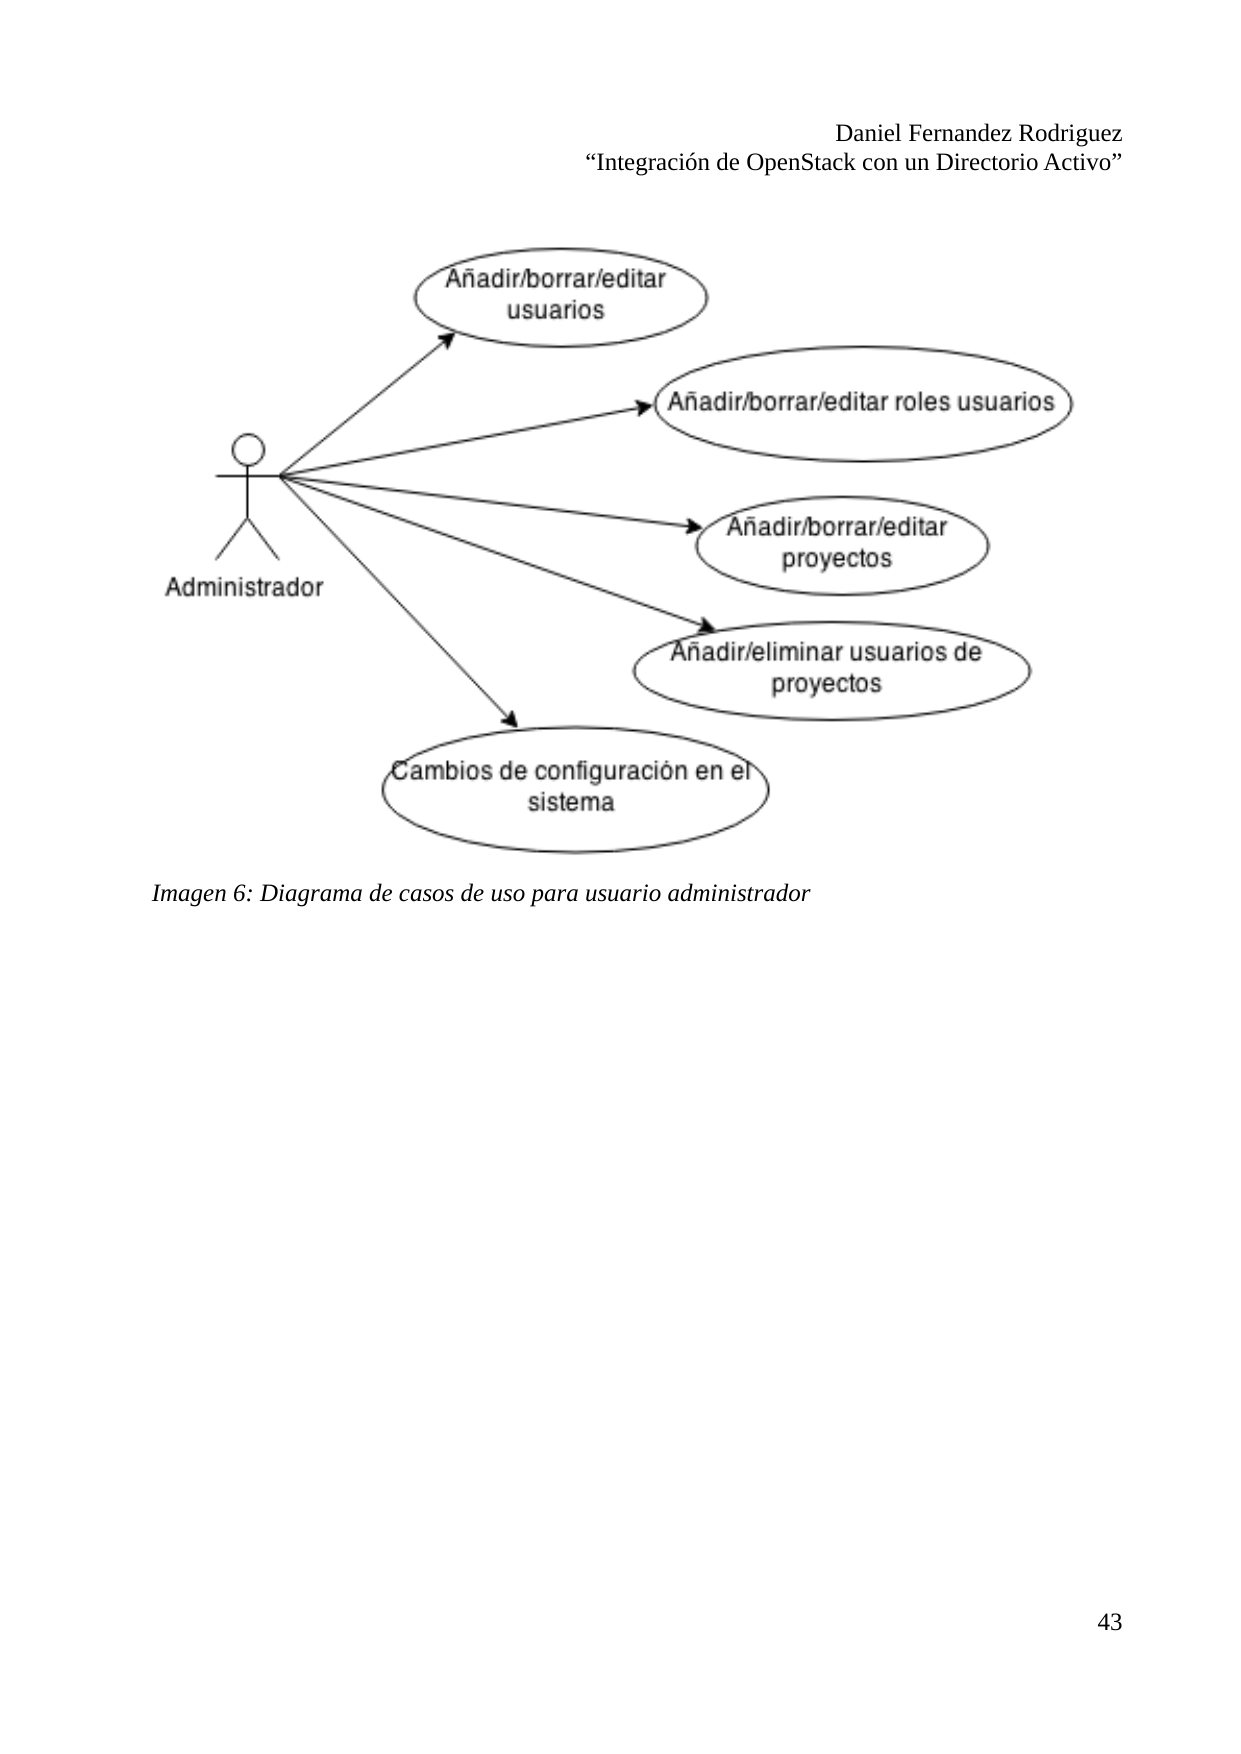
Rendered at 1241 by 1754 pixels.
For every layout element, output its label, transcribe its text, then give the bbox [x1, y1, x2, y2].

text Imagen 6: Diagrama de casos de uso para usuario administrador [152, 878, 1089, 906]
picture [151, 217, 1089, 878]
